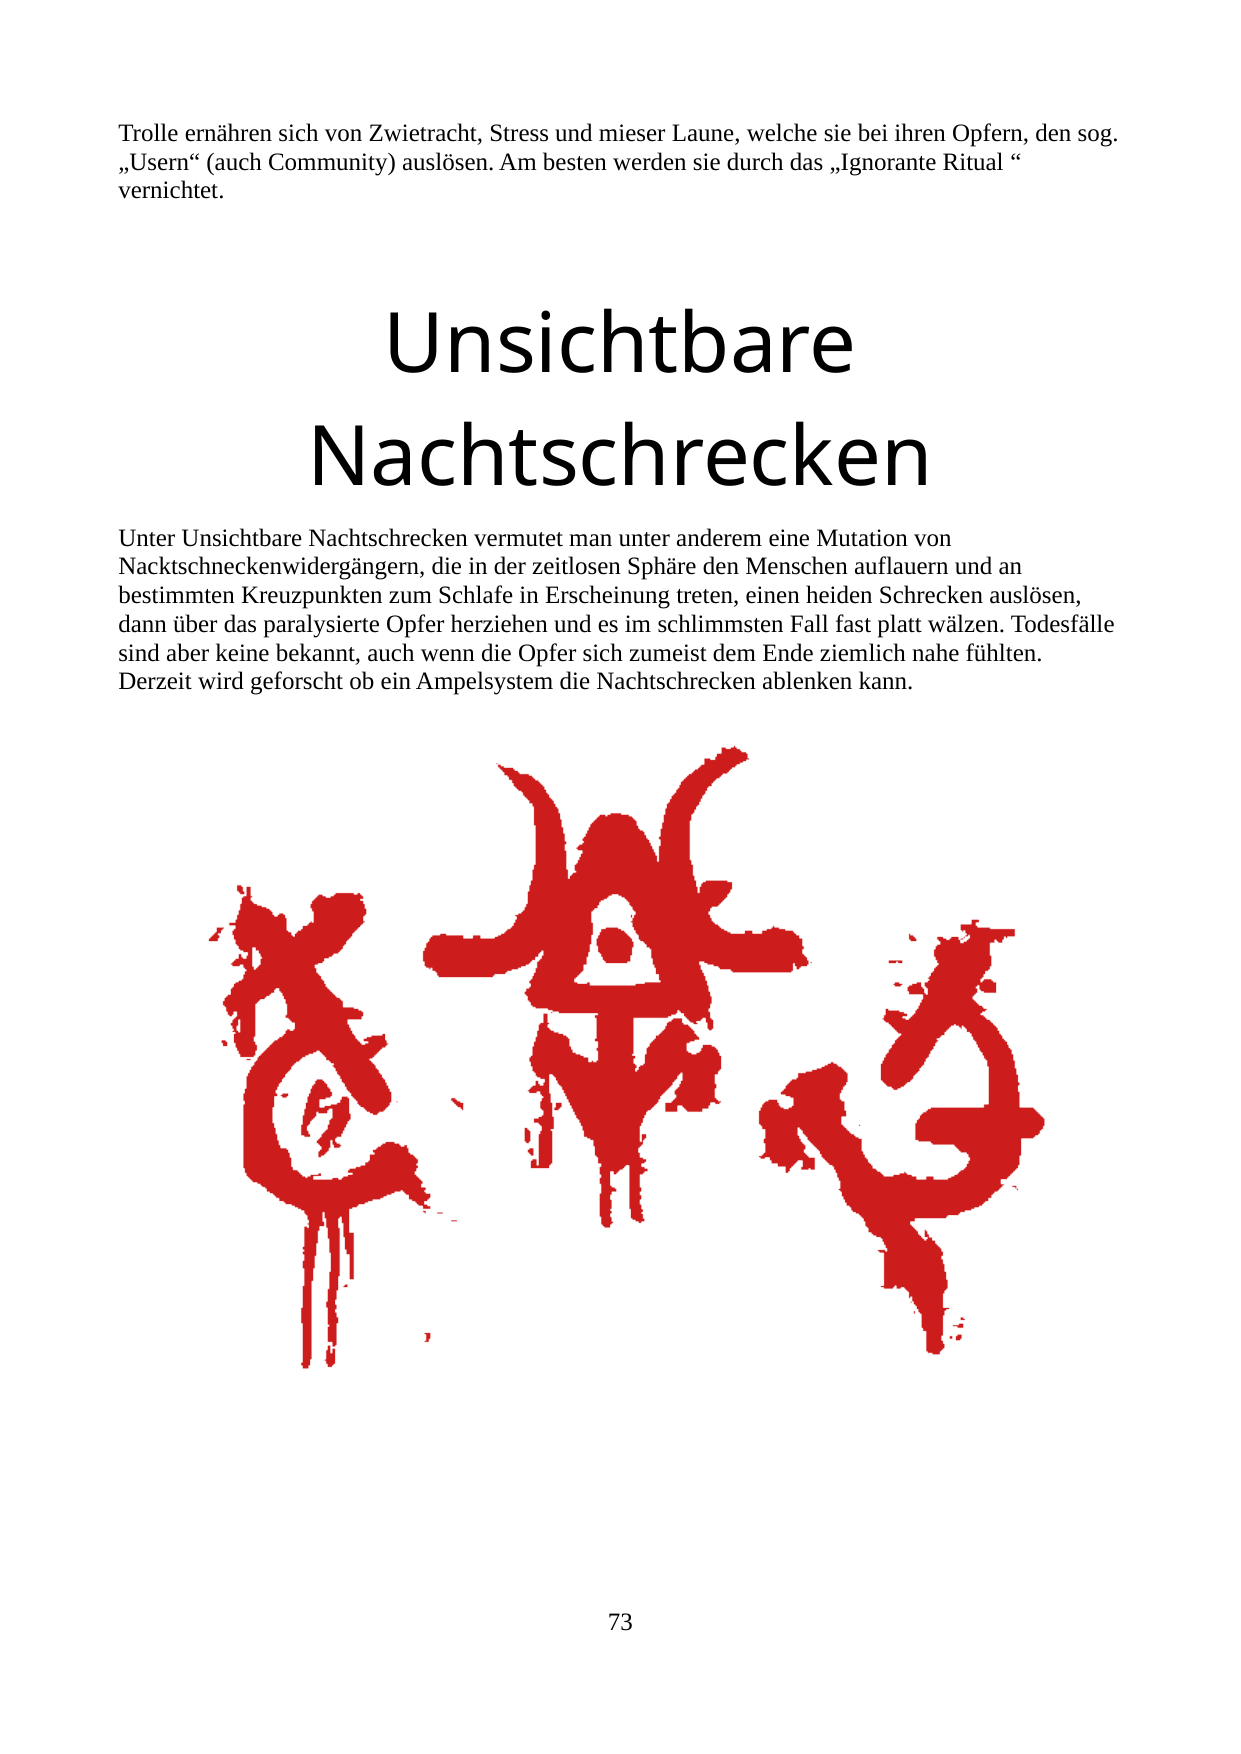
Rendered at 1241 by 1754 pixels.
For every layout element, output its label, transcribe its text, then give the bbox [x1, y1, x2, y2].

picture [184, 735, 1056, 1380]
text Unter Unsichtbare Nachtschrecken vermutet man unter anderem eine Mutation von Nacktschneckenwidergängern, die in der zeitlosen Sphäre den Menschen auflauern und an bestimmten Kreuzpunkten zum Schlafe in Erscheinung treten, einen heiden Schrecken auslösen, dann über das paralysierte Opfer herziehen und es im schlimmsten Fall fast platt wälzen. Todesfälle sind aber keine bekannt, auch wenn die Opfer sich zumeist dem Ende ziemlich nahe fühlten. Derzeit wird geforscht ob ein Ampelsystem die Nachtschrecken ablenken kann. [118, 523, 1122, 695]
text Trolle ernähren sich von Zwietracht, Stress und mieser Laune, welche sie bei ihren Opfern, den sog. „Usern“ (auch Community) auslösen. Am besten werden sie durch das „Ignorante Ritual “ vernichtet. [118, 118, 1122, 204]
subtitle Unsichtbare Nachtschrecken [118, 283, 1122, 510]
